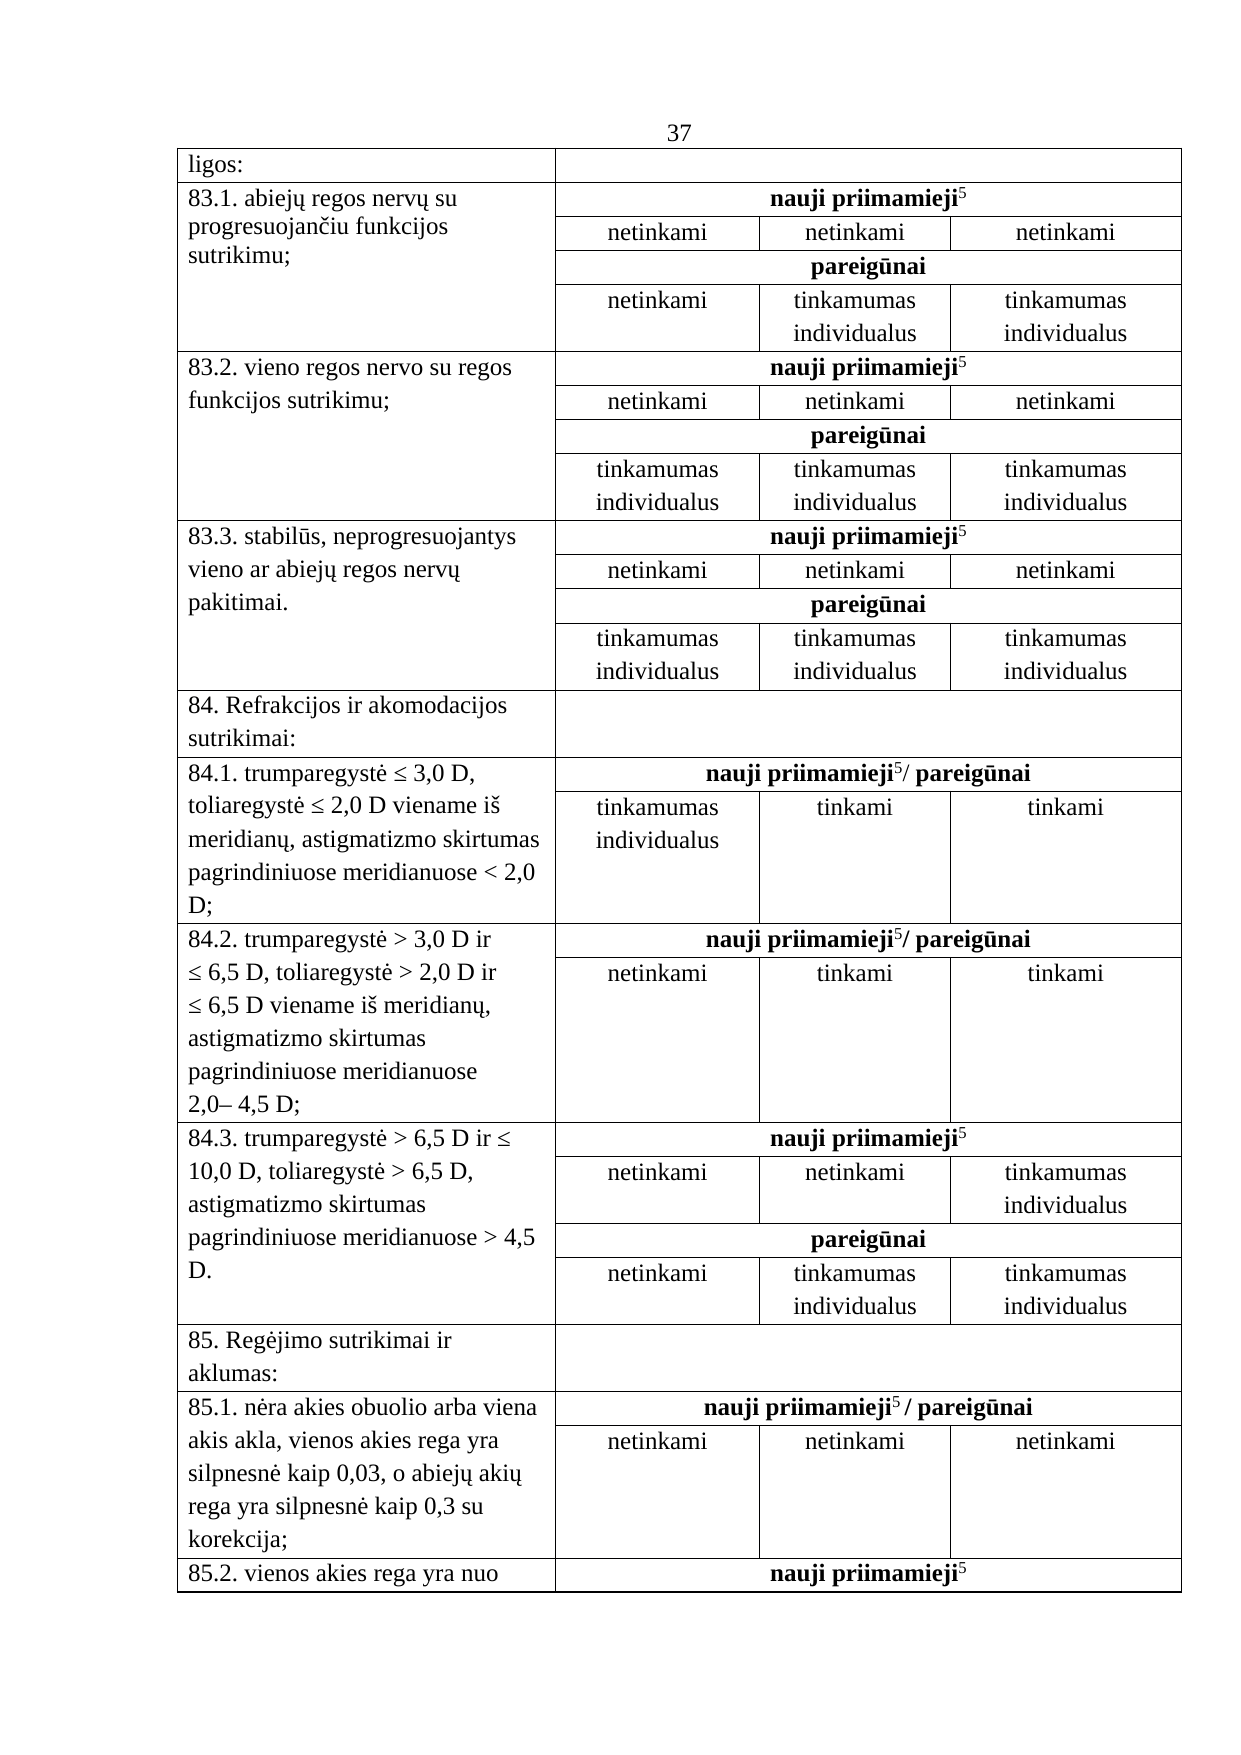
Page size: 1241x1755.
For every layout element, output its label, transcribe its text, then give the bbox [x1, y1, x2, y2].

table_cell netinkami [760, 1426, 950, 1557]
table_cell [556, 1325, 1181, 1391]
table_cell 85.2. vienos akies rega yra nuo [178, 1559, 555, 1591]
table_cell tinkamumas individualus [556, 454, 759, 520]
table_cell tinkamumas individualus [951, 1258, 1181, 1324]
table_cell netinkami [951, 1426, 1181, 1557]
table_cell netinkami [556, 1157, 759, 1223]
table_cell 83.3. stabilūs, neprogresuojantys vieno ar abiejų regos nervų pakitimai. [178, 521, 555, 689]
table_cell 84.1. trumparegystė ≤ 3,0 D, toliaregystė ≤ 2,0 D viename iš meridianų, astigmatizmo skirtumas pagrindiniuose meridianuose < 2,0 D; [178, 758, 555, 923]
table_cell nauji priimamieji5/ pareigūnai [556, 924, 1181, 957]
table_cell tinkamumas individualus [556, 624, 759, 689]
table_cell tinkami [951, 792, 1181, 923]
table_cell nauji priimamieji5 [556, 352, 1181, 385]
table_cell ligos: [178, 149, 555, 182]
table_cell tinkamumas individualus [951, 624, 1181, 689]
table_cell netinkami [556, 555, 759, 588]
table_cell netinkami [556, 386, 759, 419]
table_cell nauji priimamieji5 [556, 183, 1181, 216]
table_cell pareigūnai [556, 251, 1181, 284]
table_cell netinkami [951, 555, 1181, 588]
table_cell [556, 149, 1181, 182]
table_cell netinkami [760, 386, 950, 419]
table_cell 85. Regėjimo sutrikimai ir aklumas: [178, 1325, 555, 1391]
table_cell nauji priimamieji5 [556, 1559, 1181, 1591]
table_cell netinkami [556, 285, 759, 351]
table_cell netinkami [556, 1258, 759, 1324]
table_cell 85.1. nėra akies obuolio arba viena akis akla, vienos akies rega yra silpnesnė kaip 0,03, o abiejų akių rega yra silpnesnė kaip 0,3 su korekcija; [178, 1392, 555, 1557]
table_cell nauji priimamieji5 / pareigūnai [556, 1392, 1181, 1425]
table_cell pareigūnai [556, 589, 1181, 622]
table_cell netinkami [760, 1157, 950, 1223]
table_cell tinkamumas individualus [760, 624, 950, 689]
table_cell nauji priimamieji5/ pareigūnai [556, 758, 1181, 791]
table_cell tinkami [760, 792, 950, 923]
table_cell tinkami [760, 958, 950, 1122]
table_cell tinkamumas individualus [951, 454, 1181, 520]
table_cell 84.2. trumparegystė > 3,0 D ir ≤ 6,5 D, toliaregystė > 2,0 D ir ≤ 6,5 D viename iš meridianų, astigmatizmo skirtumas pagrindiniuose meridianuose 2,0– 4,5 D; [178, 924, 555, 1122]
table_cell 84. Refrakcijos ir akomodacijos sutrikimai: [178, 691, 555, 757]
table_cell tinkamumas individualus [760, 285, 950, 351]
table_cell netinkami [951, 386, 1181, 419]
table_cell netinkami [760, 555, 950, 588]
table_cell tinkami [951, 958, 1181, 1122]
table_cell 83.2. vieno regos nervo su regos funkcijos sutrikimu; [178, 352, 555, 520]
table_cell tinkamumas individualus [951, 285, 1181, 351]
table_cell tinkamumas individualus [951, 1157, 1181, 1223]
table_cell netinkami [556, 1426, 759, 1557]
table_cell netinkami [760, 217, 950, 250]
table_cell 84.3. trumparegystė > 6,5 D ir ≤ 10,0 D, toliaregystė > 6,5 D, astigmatizmo skirtumas pagrindiniuose meridianuose > 4,5 D. [178, 1123, 555, 1324]
table_cell tinkamumas individualus [760, 1258, 950, 1324]
table_cell netinkami [556, 217, 759, 250]
table_cell 83.1. abiejų regos nervų su progresuojančiu funkcijos sutrikimu; [178, 183, 555, 351]
table_cell [556, 691, 1181, 757]
table_cell nauji priimamieji5 [556, 1123, 1181, 1156]
table_cell nauji priimamieji5 [556, 521, 1181, 554]
table_cell pareigūnai [556, 420, 1181, 453]
table_cell pareigūnai [556, 1224, 1181, 1257]
table_cell tinkamumas individualus [556, 792, 759, 923]
table_cell netinkami [951, 217, 1181, 250]
table_cell tinkamumas individualus [760, 454, 950, 520]
table_cell netinkami [556, 958, 759, 1122]
